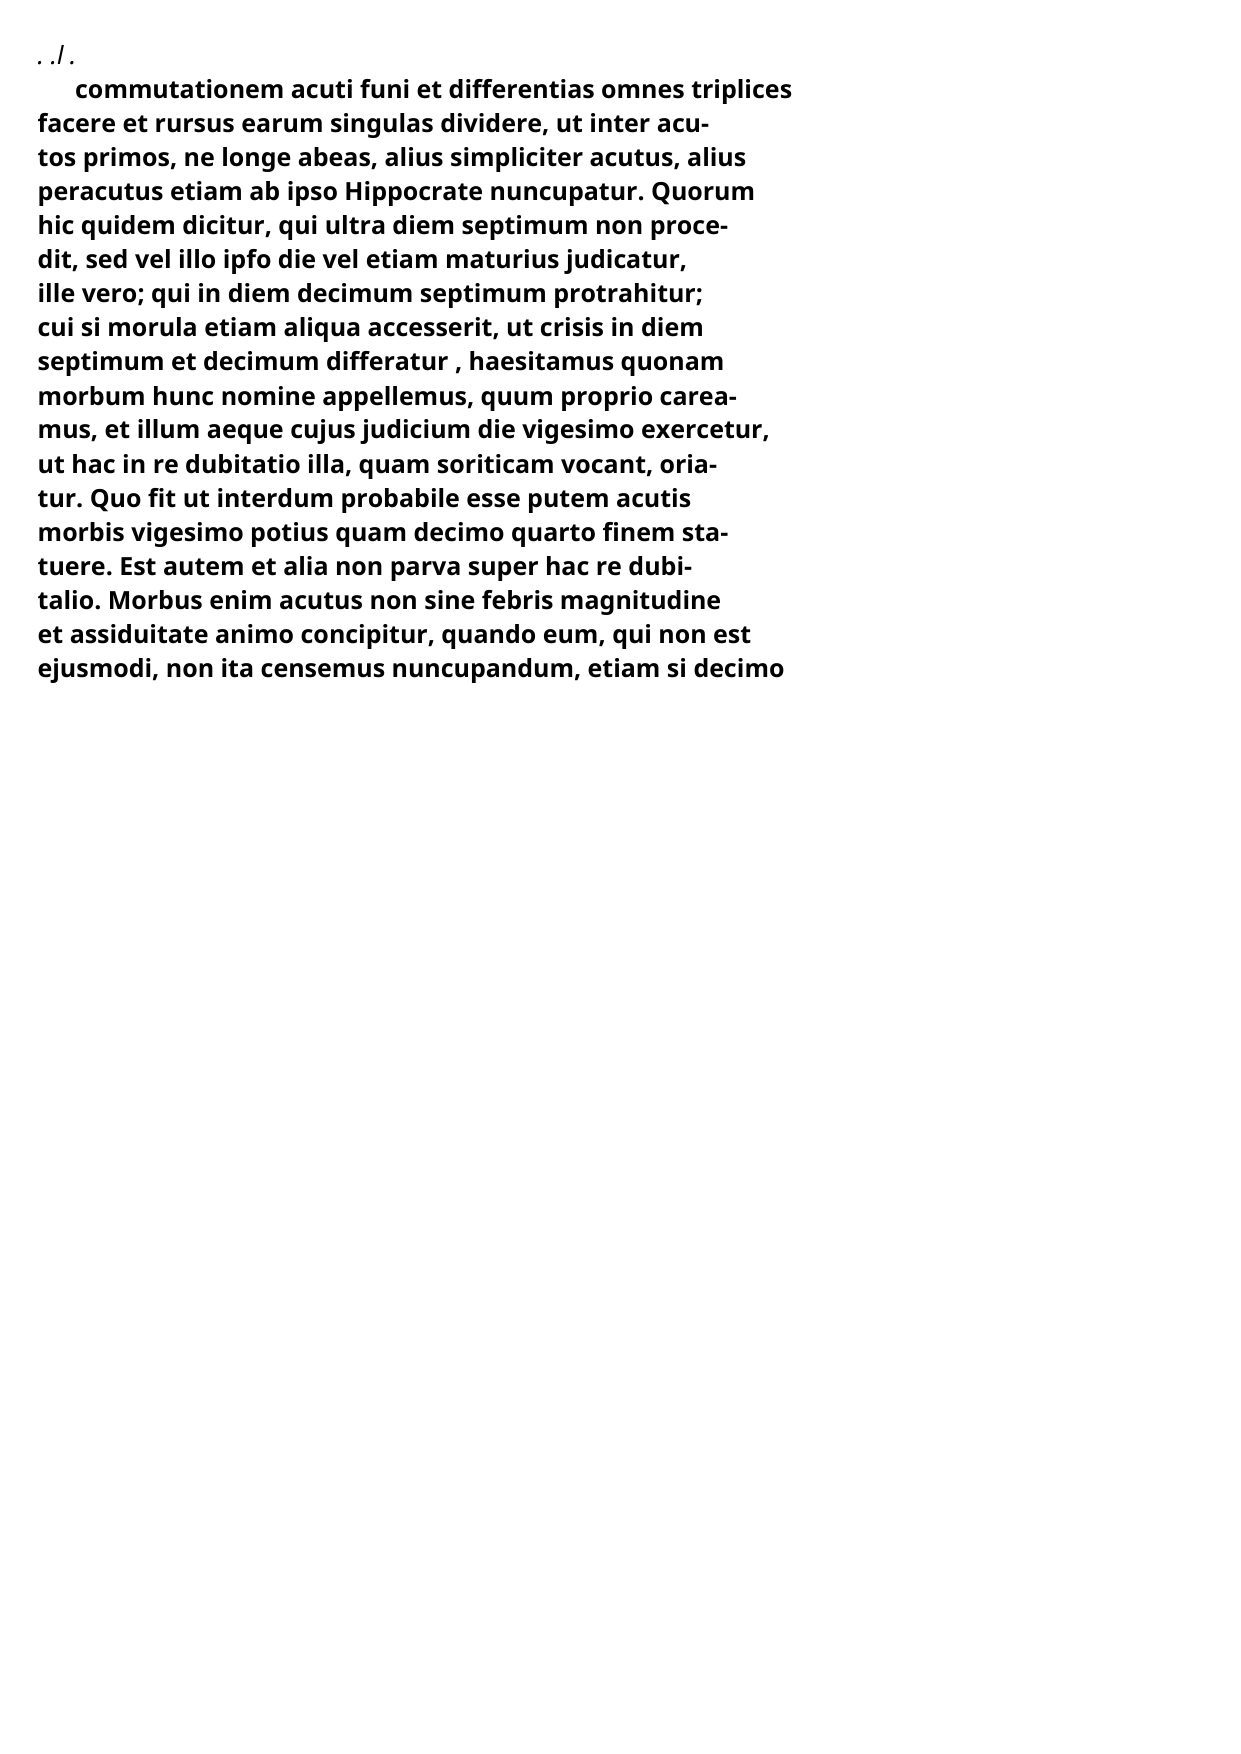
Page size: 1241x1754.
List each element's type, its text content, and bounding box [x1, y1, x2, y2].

text . .l . [37, 37, 1203, 72]
text commutationem acuti funi et differentias omnes triplices facere et rursus earum singulas dividere, ut inter acu- tos primos, ne longe abeas, alius simpliciter acutus, alius peracutus etiam ab ipso Hippocrate nuncupatur. Quorum hic quidem dicitur, qui ultra diem septimum non proce- dit, sed vel illo ipfo die vel etiam maturius judicatur, ille vero; qui in diem decimum septimum protrahitur; cui si morula etiam aliqua accesserit, ut crisis in diem septimum et decimum differatur , haesitamus quonam morbum hunc nomine appellemus, quum proprio carea- mus, et illum aeque cujus judicium die vigesimo exercetur, ut hac in re dubitatio illa, quam soriticam vocant, oria- tur. Quo fit ut interdum probabile esse putem acutis morbis vigesimo potius quam decimo quarto finem sta- tuere. Est autem et alia non parva super hac re dubi- talio. Morbus enim acutus non sine febris magnitudine et assiduitate animo concipitur, quando eum, qui non est ejusmodi, non ita censemus nuncupandum, etiam si decimo [37, 72, 1203, 685]
